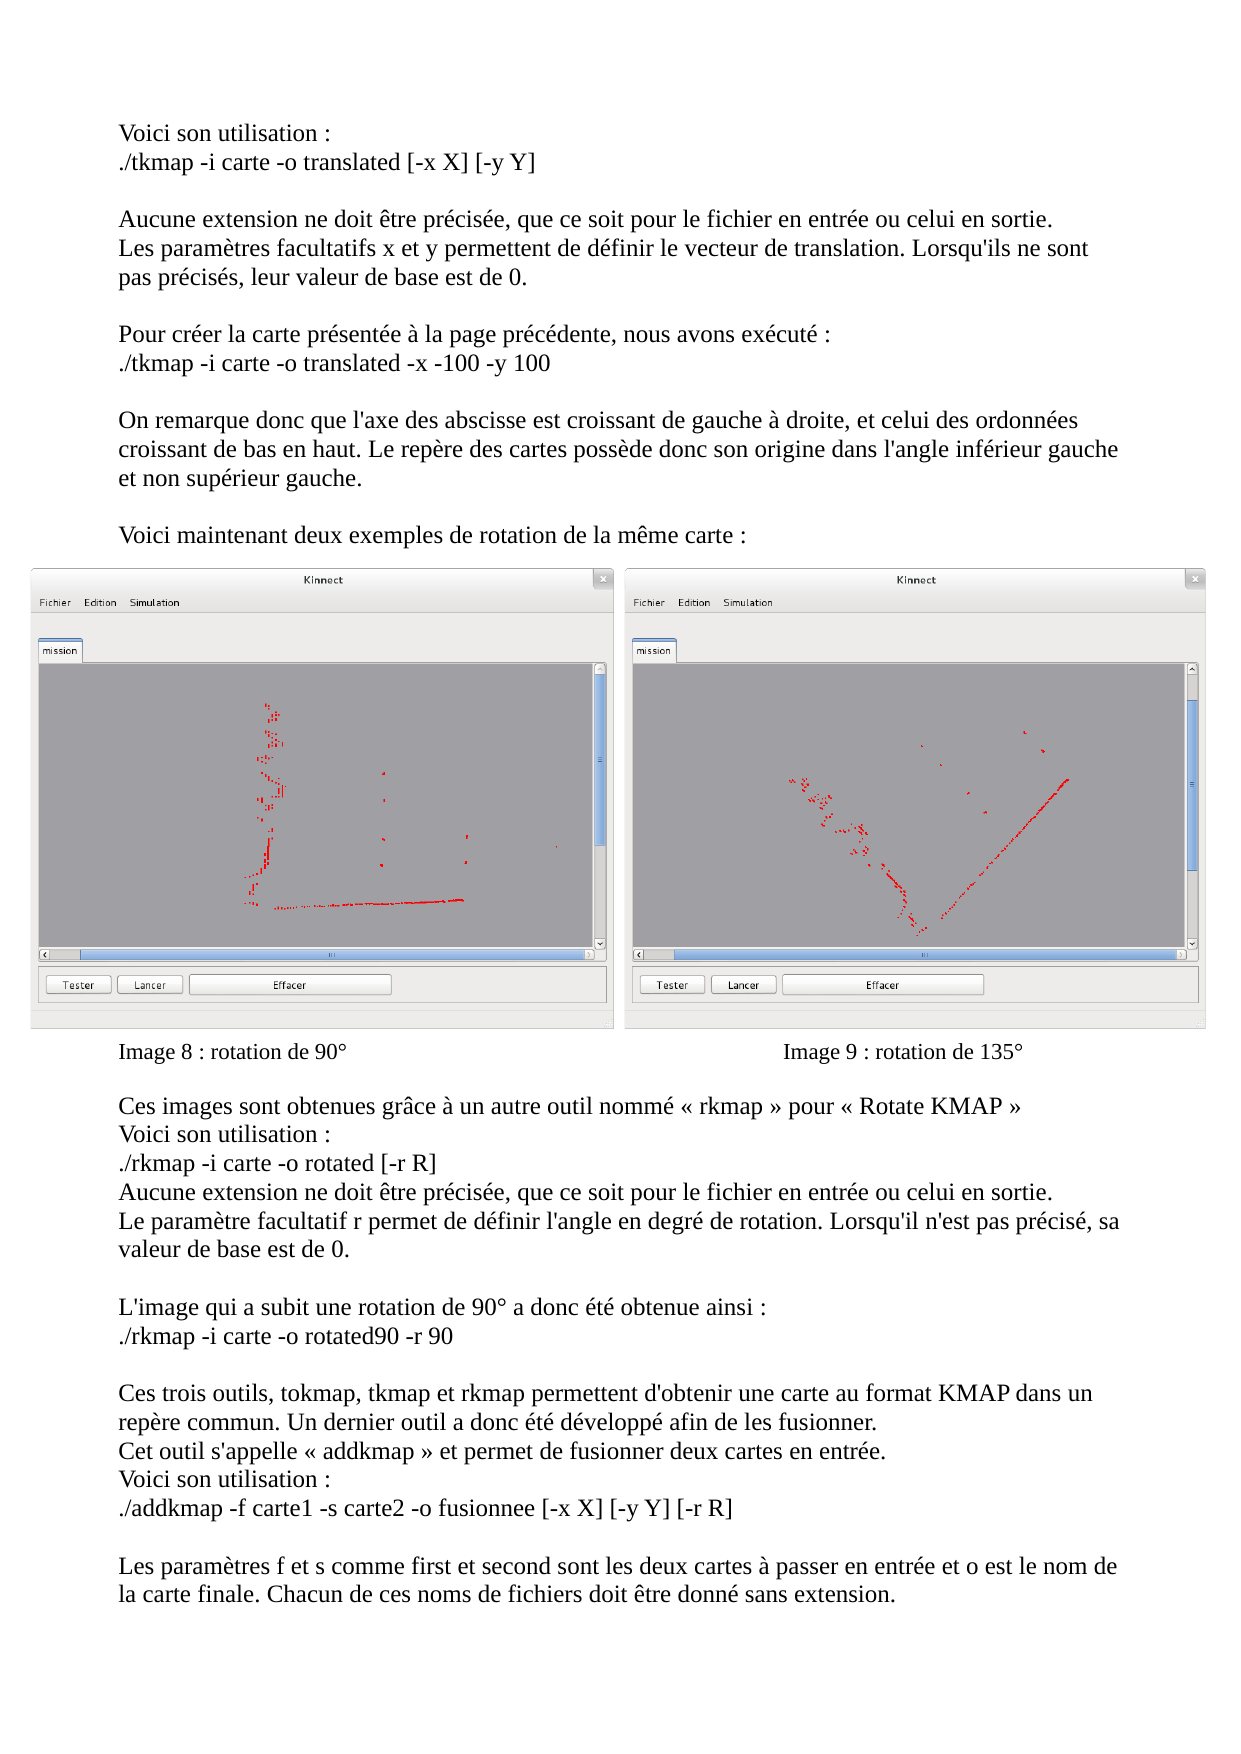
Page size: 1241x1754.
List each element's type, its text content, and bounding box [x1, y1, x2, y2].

text Aucune extension ne doit être précisée, que ce soit pour le fichier en entrée ou celui en sortie. [118, 204, 1122, 233]
text Aucune extension ne doit être précisée, que ce soit pour le fichier en entrée ou celui en sortie. [118, 1177, 1122, 1206]
text Le paramètre facultatif r permet de définir l'angle en degré de rotation. Lorsqu'il n'est pas précisé, sa valeur de base est de 0. [118, 1206, 1122, 1263]
text Voici maintenant deux exemples de rotation de la même carte : [118, 521, 1122, 549]
text ./tkmap -i carte -o translated [-x X] [-y Y] [118, 147, 1122, 176]
text Voici son utilisation : [118, 1119, 1122, 1148]
text Pour créer la carte présentée à la page précédente, nous avons exécuté : [118, 319, 1122, 348]
text Les paramètres f et s comme first et second sont les deux cartes à passer en entrée et o est le nom de la carte finale. Chacun de ces noms de fichiers doit être donné sans extension. [118, 1551, 1122, 1608]
text Ces images sont obtenues grâce à un autre outil nommé « rkmap » pour « Rotate KMAP » [118, 1091, 1122, 1119]
text Voici son utilisation : [118, 1464, 1122, 1493]
picture [30, 568, 614, 1029]
text Ces trois outils, tokmap, tkmap et rkmap permettent d'obtenir une carte au format KMAP dans un repère commun. Un dernier outil a donc été développé afin de les fusionner. [118, 1378, 1122, 1436]
text Les paramètres facultatifs x et y permettent de définir le vecteur de translation. Lorsqu'ils ne sont pas précisés, leur valeur de base est de 0. [118, 233, 1122, 291]
picture [624, 568, 1206, 1029]
text ./addkmap -f carte1 -s carte2 -o fusionnee [-x X] [-y Y] [-r R] [118, 1493, 1122, 1522]
text L'image qui a subit une rotation de 90° a donc été obtenue ainsi : [118, 1292, 1122, 1321]
text ./tkmap -i carte -o translated -x -100 -y 100 [118, 348, 1122, 377]
text Image 8 : rotation de 90° Image 9 : rotation de 135° [118, 1038, 1122, 1064]
text ./rkmap -i carte -o rotated [-r R] [118, 1148, 1122, 1177]
text Voici son utilisation : [118, 118, 1122, 147]
text ./rkmap -i carte -o rotated90 -r 90 [118, 1321, 1122, 1349]
text On remarque donc que l'axe des abscisse est croissant de gauche à droite, et celui des ordonnées croissant de bas en haut. Le repère des cartes possède donc son origine dans l'angle inférieur gauche et non supérieur gauche. [118, 406, 1122, 492]
text Cet outil s'appelle « addkmap » et permet de fusionner deux cartes en entrée. [118, 1436, 1122, 1464]
